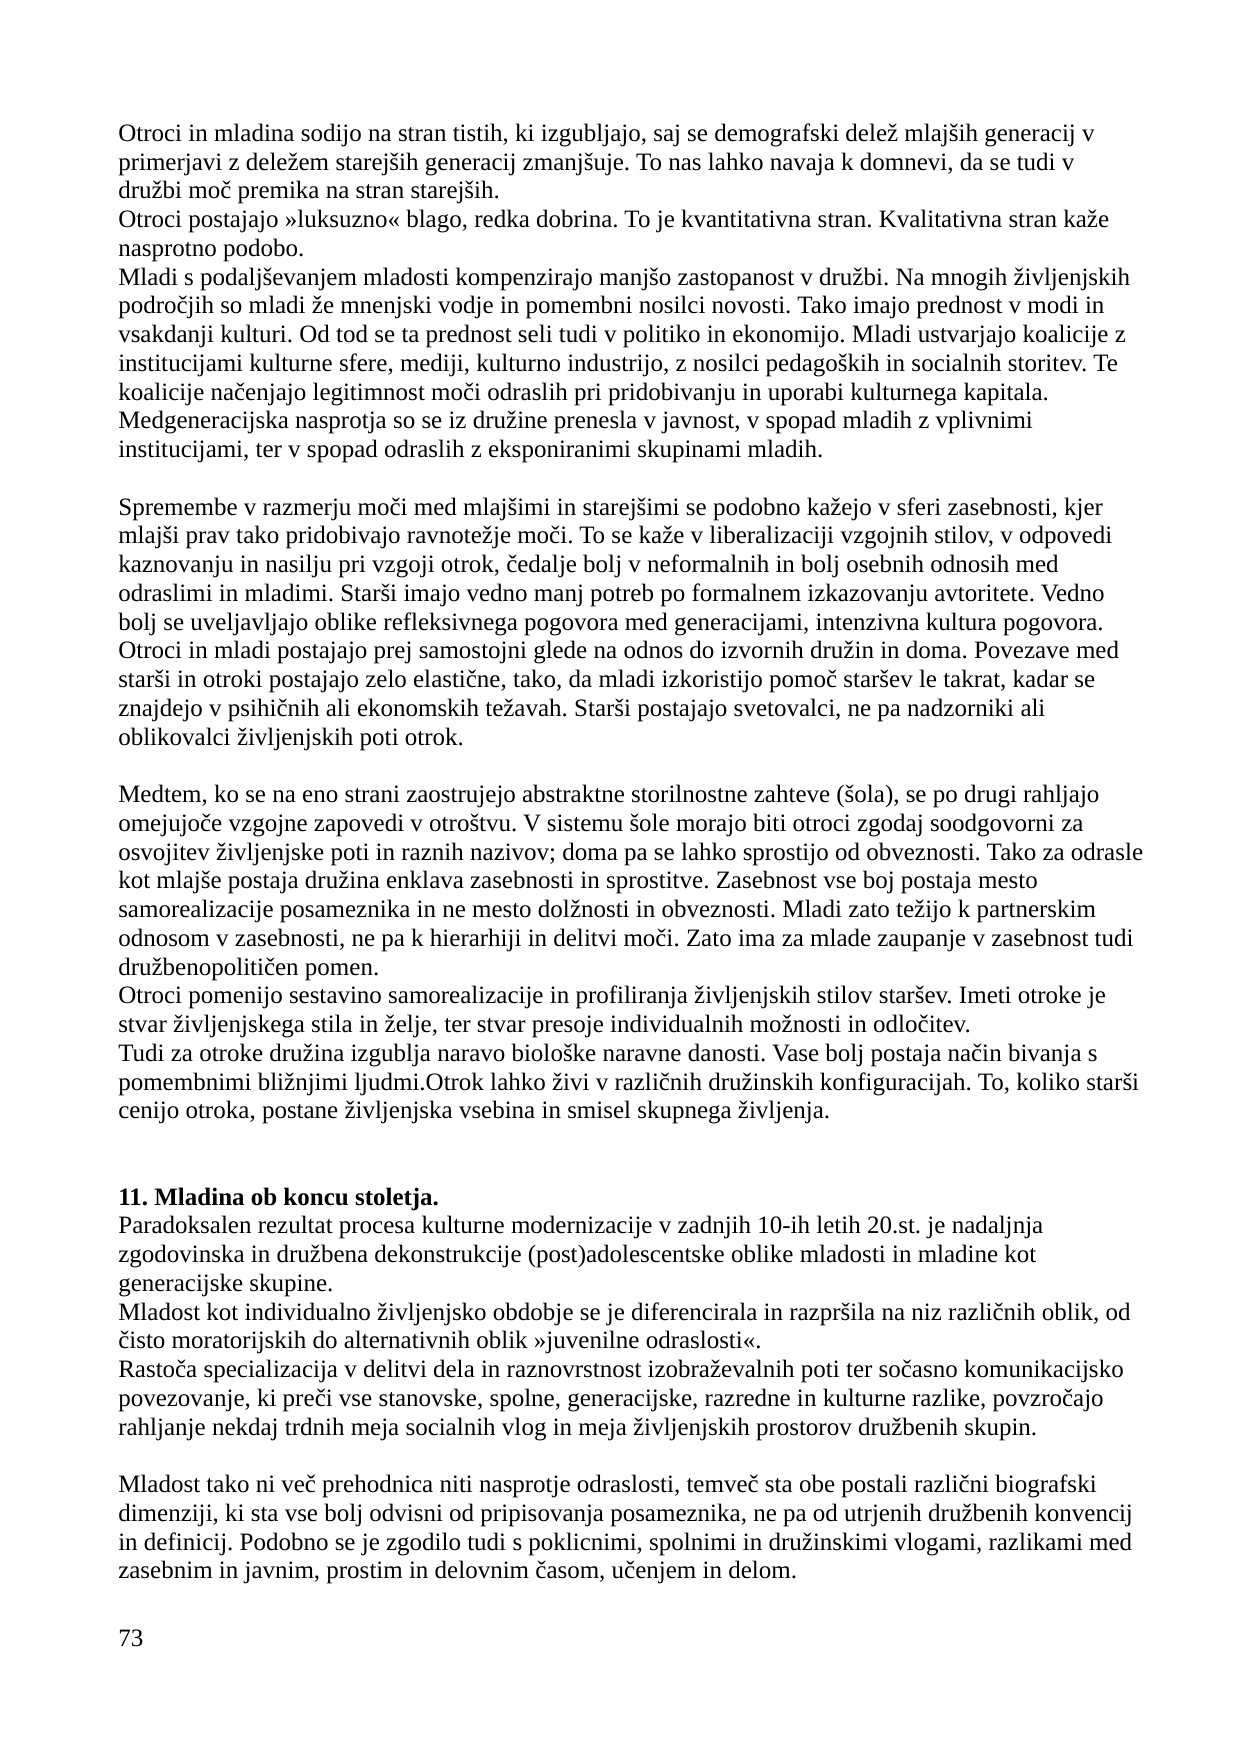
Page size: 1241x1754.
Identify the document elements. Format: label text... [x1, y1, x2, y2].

text Tudi za otroke družina izgublja naravo biološke naravne danosti. Vase bolj postaja način bivanja s pomembnimi bližnjimi ljudmi.Otrok lahko živi v različnih družinskih konfiguracijah. To, koliko starši cenijo otroka, postane življenjska vsebina in smisel skupnega življenja. [118, 1038, 1144, 1124]
text Paradoksalen rezultat procesa kulturne modernizacije v zadnjih 10-ih letih 20.st. je nadaljnja zgodovinska in družbena dekonstrukcije (post)adolescentske oblike mladosti in mladine kot generacijske skupine. [118, 1211, 1144, 1297]
text Spremembe v razmerju moči med mlajšimi in starejšimi se podobno kažejo v sferi zasebnosti, kjer mlajši prav tako pridobivajo ravnotežje moči. To se kaže v liberalizaciji vzgojnih stilov, v odpovedi kaznovanju in nasilju pri vzgoji otrok, čedalje bolj v neformalnih in bolj osebnih odnosih med odraslimi in mladimi. Starši imajo vedno manj potreb po formalnem izkazovanju avtoritete. Vedno bolj se uveljavljajo oblike refleksivnega pogovora med generacijami, intenzivna kultura pogovora. Otroci in mladi postajajo prej samostojni glede na odnos do izvornih družin in doma. Povezave med starši in otroki postajajo zelo elastične, tako, da mladi izkoristijo pomoč staršev le takrat, kadar se znajdejo v psihičnih ali ekonomskih težavah. Starši postajajo svetovalci, ne pa nadzorniki ali oblikovalci življenjskih poti otrok. [118, 492, 1144, 751]
text Medgeneracijska nasprotja so se iz družine prenesla v javnost, v spopad mladih z vplivnimi institucijami, ter v spopad odraslih z eksponiranimi skupinami mladih. [118, 406, 1144, 463]
text Otroci in mladina sodijo na stran tistih, ki izgubljajo, saj se demografski delež mlajših generacij v primerjavi z deležem starejših generacij zmanjšuje. To nas lahko navaja k domnevi, da se tudi v družbi moč premika na stran starejših. [118, 118, 1144, 204]
text 11. Mladina ob koncu stoletja. [118, 1182, 1144, 1211]
text Otroci pomenijo sestavino samorealizacije in profiliranja življenjskih stilov staršev. Imeti otroke je stvar življenjskega stila in želje, ter stvar presoje individualnih možnosti in odločitev. [118, 981, 1144, 1038]
text Rastoča specializacija v delitvi dela in raznovrstnost izobraževalnih poti ter sočasno komunikacijsko povezovanje, ki preči vse stanovske, spolne, generacijske, razredne in kulturne razlike, povzročajo rahljanje nekdaj trdnih meja socialnih vlog in meja življenjskih prostorov družbenih skupin. [118, 1354, 1144, 1441]
text Mladi s podaljševanjem mladosti kompenzirajo manjšo zastopanost v družbi. Na mnogih življenjskih področjih so mladi že mnenjski vodje in pomembni nosilci novosti. Tako imajo prednost v modi in vsakdanji kulturi. Od tod se ta prednost seli tudi v politiko in ekonomijo. Mladi ustvarjajo koalicije z institucijami kulturne sfere, mediji, kulturno industrijo, z nosilci pedagoških in socialnih storitev. Te koalicije načenjajo legitimnost moči odraslih pri pridobivanju in uporabi kulturnega kapitala. [118, 262, 1144, 406]
text Mladost kot individualno življenjsko obdobje se je diferencirala in razpršila na niz različnih oblik, od čisto moratorijskih do alternativnih oblik »juvenilne odraslosti«. [118, 1297, 1144, 1354]
text Mladost tako ni več prehodnica niti nasprotje odraslosti, temveč sta obe postali različni biografski dimenziji, ki sta vse bolj odvisni od pripisovanja posameznika, ne pa od utrjenih družbenih konvencij in definicij. Podobno se je zgodilo tudi s poklicnimi, spolnimi in družinskimi vlogami, razlikami med zasebnim in javnim, prostim in delovnim časom, učenjem in delom. [118, 1469, 1144, 1584]
text Medtem, ko se na eno strani zaostrujejo abstraktne storilnostne zahteve (šola), se po drugi rahljajo omejujoče vzgojne zapovedi v otroštvu. V sistemu šole morajo biti otroci zgodaj soodgovorni za osvojitev življenjske poti in raznih nazivov; doma pa se lahko sprostijo od obveznosti. Tako za odrasle kot mlajše postaja družina enklava zasebnosti in sprostitve. Zasebnost vse boj postaja mesto samorealizacije posameznika in ne mesto dolžnosti in obveznosti. Mladi zato težijo k partnerskim odnosom v zasebnosti, ne pa k hierarhiji in delitvi moči. Zato ima za mlade zaupanje v zasebnost tudi družbenopolitičen pomen. [118, 779, 1144, 981]
text Otroci postajajo »luksuzno« blago, redka dobrina. To je kvantitativna stran. Kvalitativna stran kaže nasprotno podobo. [118, 204, 1144, 262]
